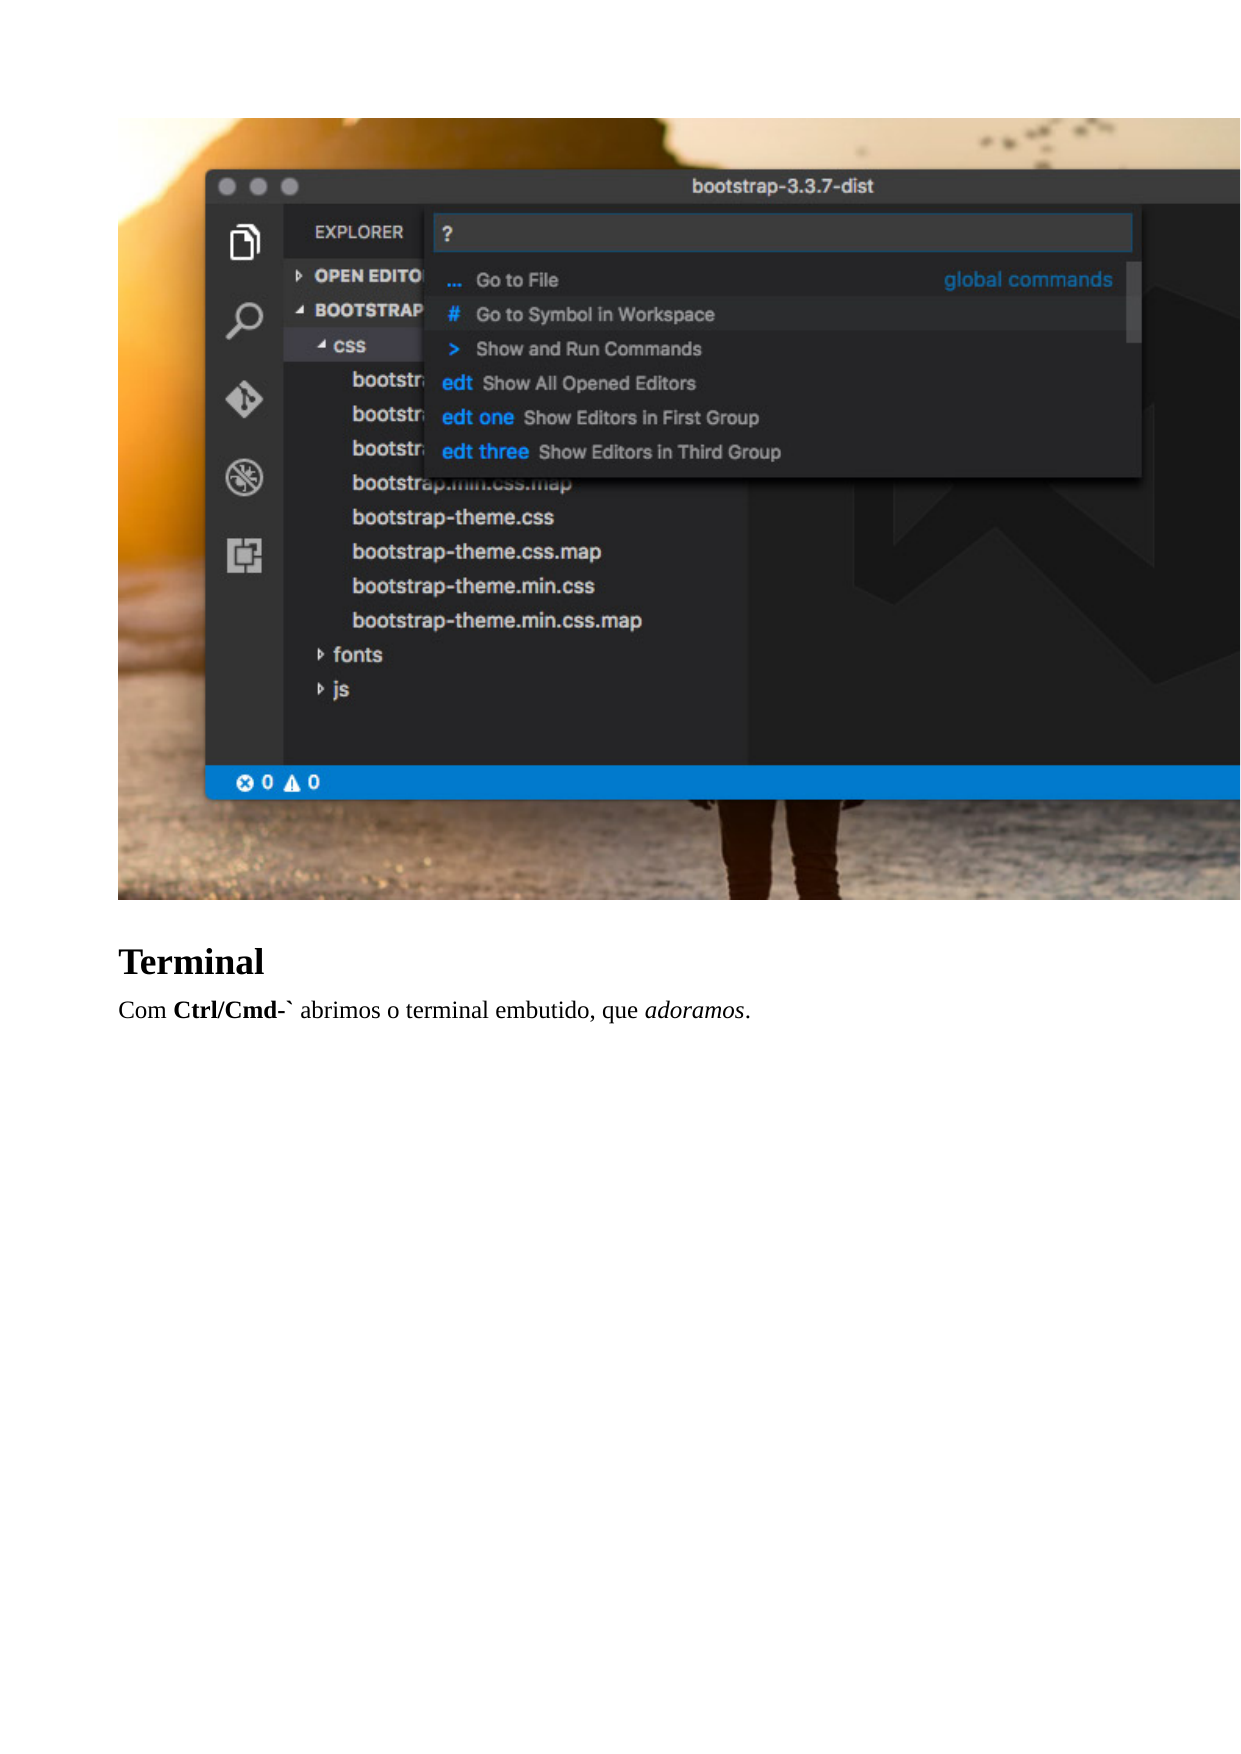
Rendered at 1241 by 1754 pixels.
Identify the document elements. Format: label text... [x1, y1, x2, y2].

text Com Ctrl/Cmd-` abrimos o terminal embutido, que adoramos. [118, 995, 1122, 1023]
subtitle Terminal [118, 939, 1122, 982]
picture [118, 118, 1241, 900]
